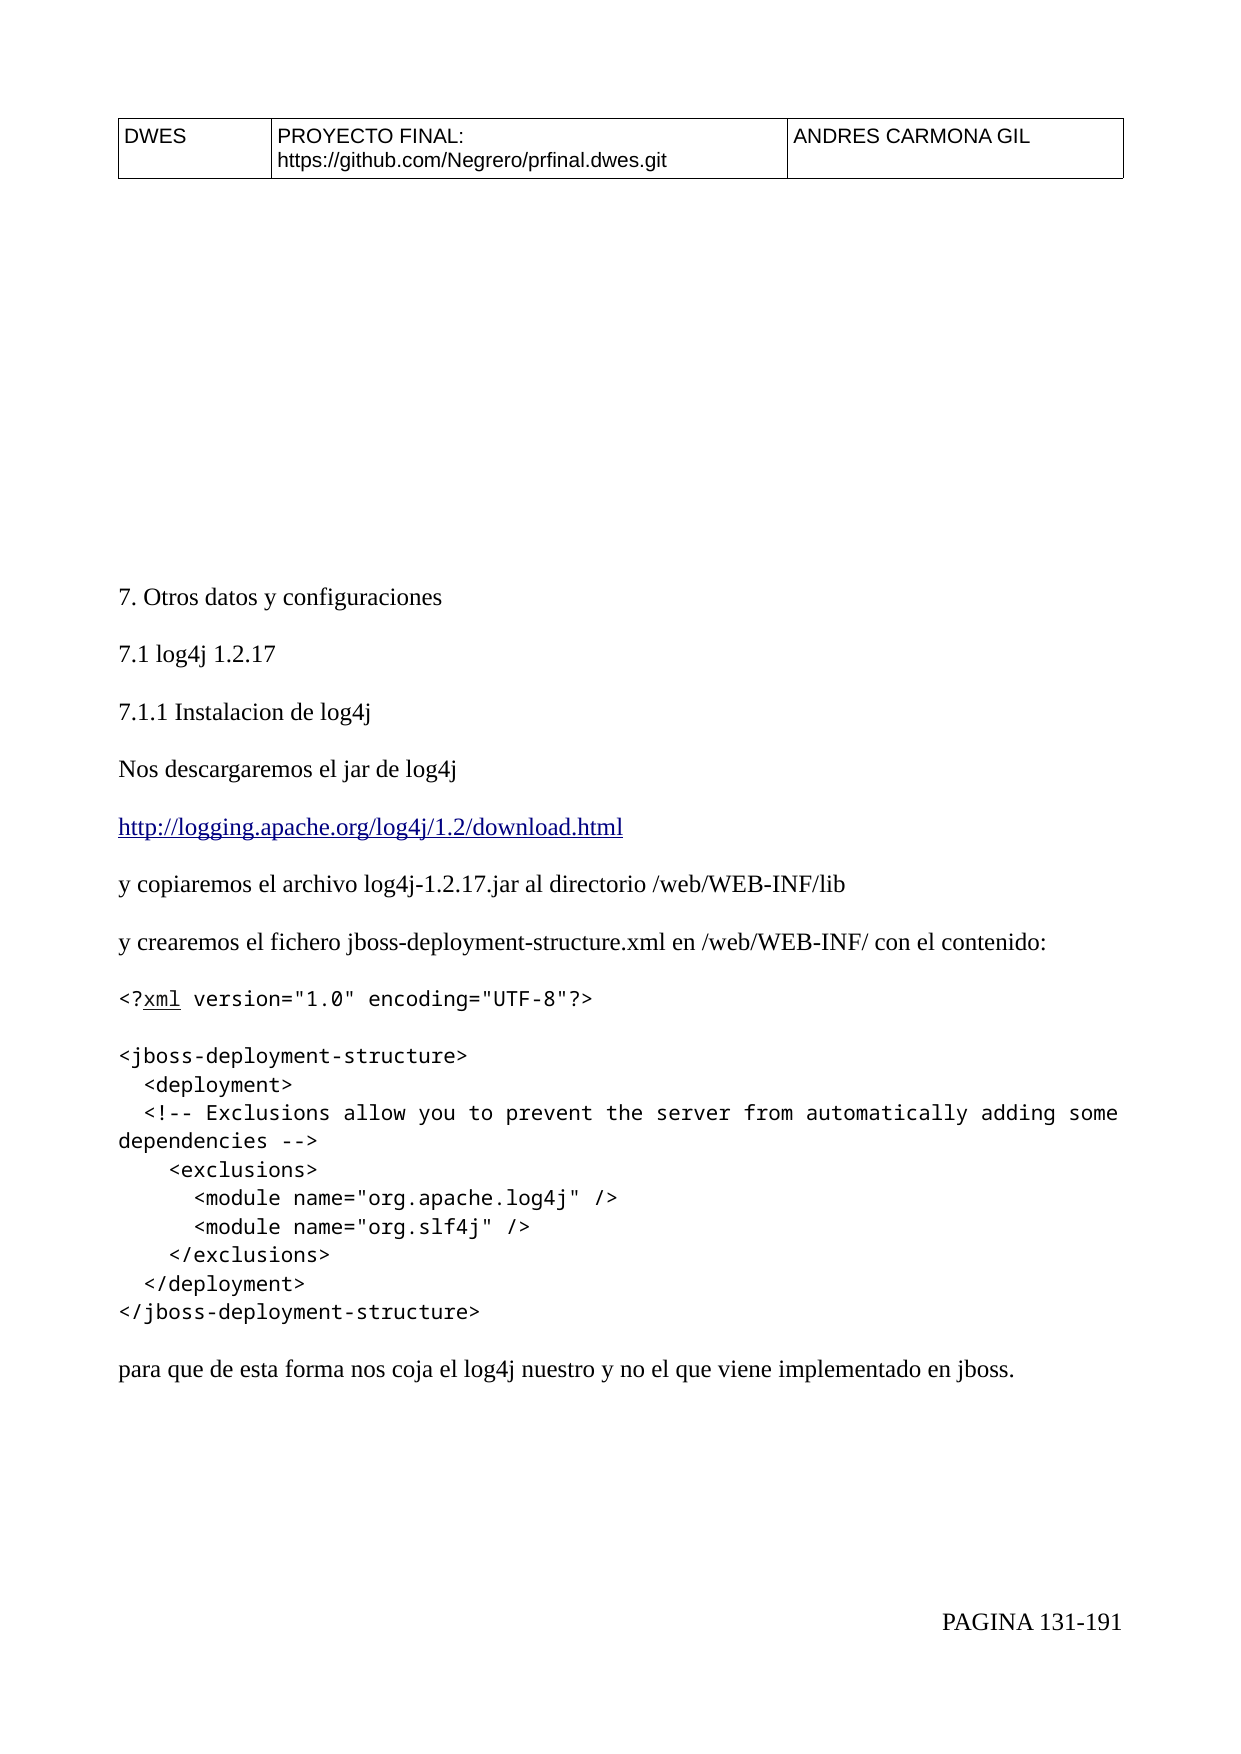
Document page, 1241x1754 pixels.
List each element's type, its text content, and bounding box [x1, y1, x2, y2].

text <module name="org.slf4j" /> [118, 1212, 1122, 1240]
text 7.1.1 Instalacion de log4j [118, 697, 1122, 726]
text <!-- Exclusions allow you to prevent the server from automatically adding some dependencies --> [118, 1098, 1122, 1155]
text y crearemos el fichero jboss-deployment-structure.xml en /web/WEB-INF/ con el contenido: [118, 927, 1122, 956]
text </deployment> [118, 1269, 1122, 1297]
text y copiaremos el archivo log4j-1.2.17.jar al directorio /web/WEB-INF/lib [118, 869, 1122, 898]
text </exclusions> [118, 1240, 1122, 1269]
text <?xml version="1.0" encoding="UTF-8"?> [118, 984, 1122, 1013]
text <jboss-deployment-structure> [118, 1041, 1122, 1070]
text 7. Otros datos y configuraciones [118, 582, 1122, 611]
text para que de esta forma nos coja el log4j nuestro y no el que viene implementado en jboss. [118, 1354, 1122, 1383]
text 7.1 log4j 1.2.17 [118, 639, 1122, 668]
text http://logging.apache.org/log4j/1.2/download.html [118, 812, 1122, 841]
text <exclusions> [118, 1155, 1122, 1183]
text <deployment> [118, 1070, 1122, 1098]
text </jboss-deployment-structure> [118, 1297, 1122, 1326]
text Nos descargaremos el jar de log4j [118, 754, 1122, 783]
text <module name="org.apache.log4j" /> [118, 1183, 1122, 1212]
